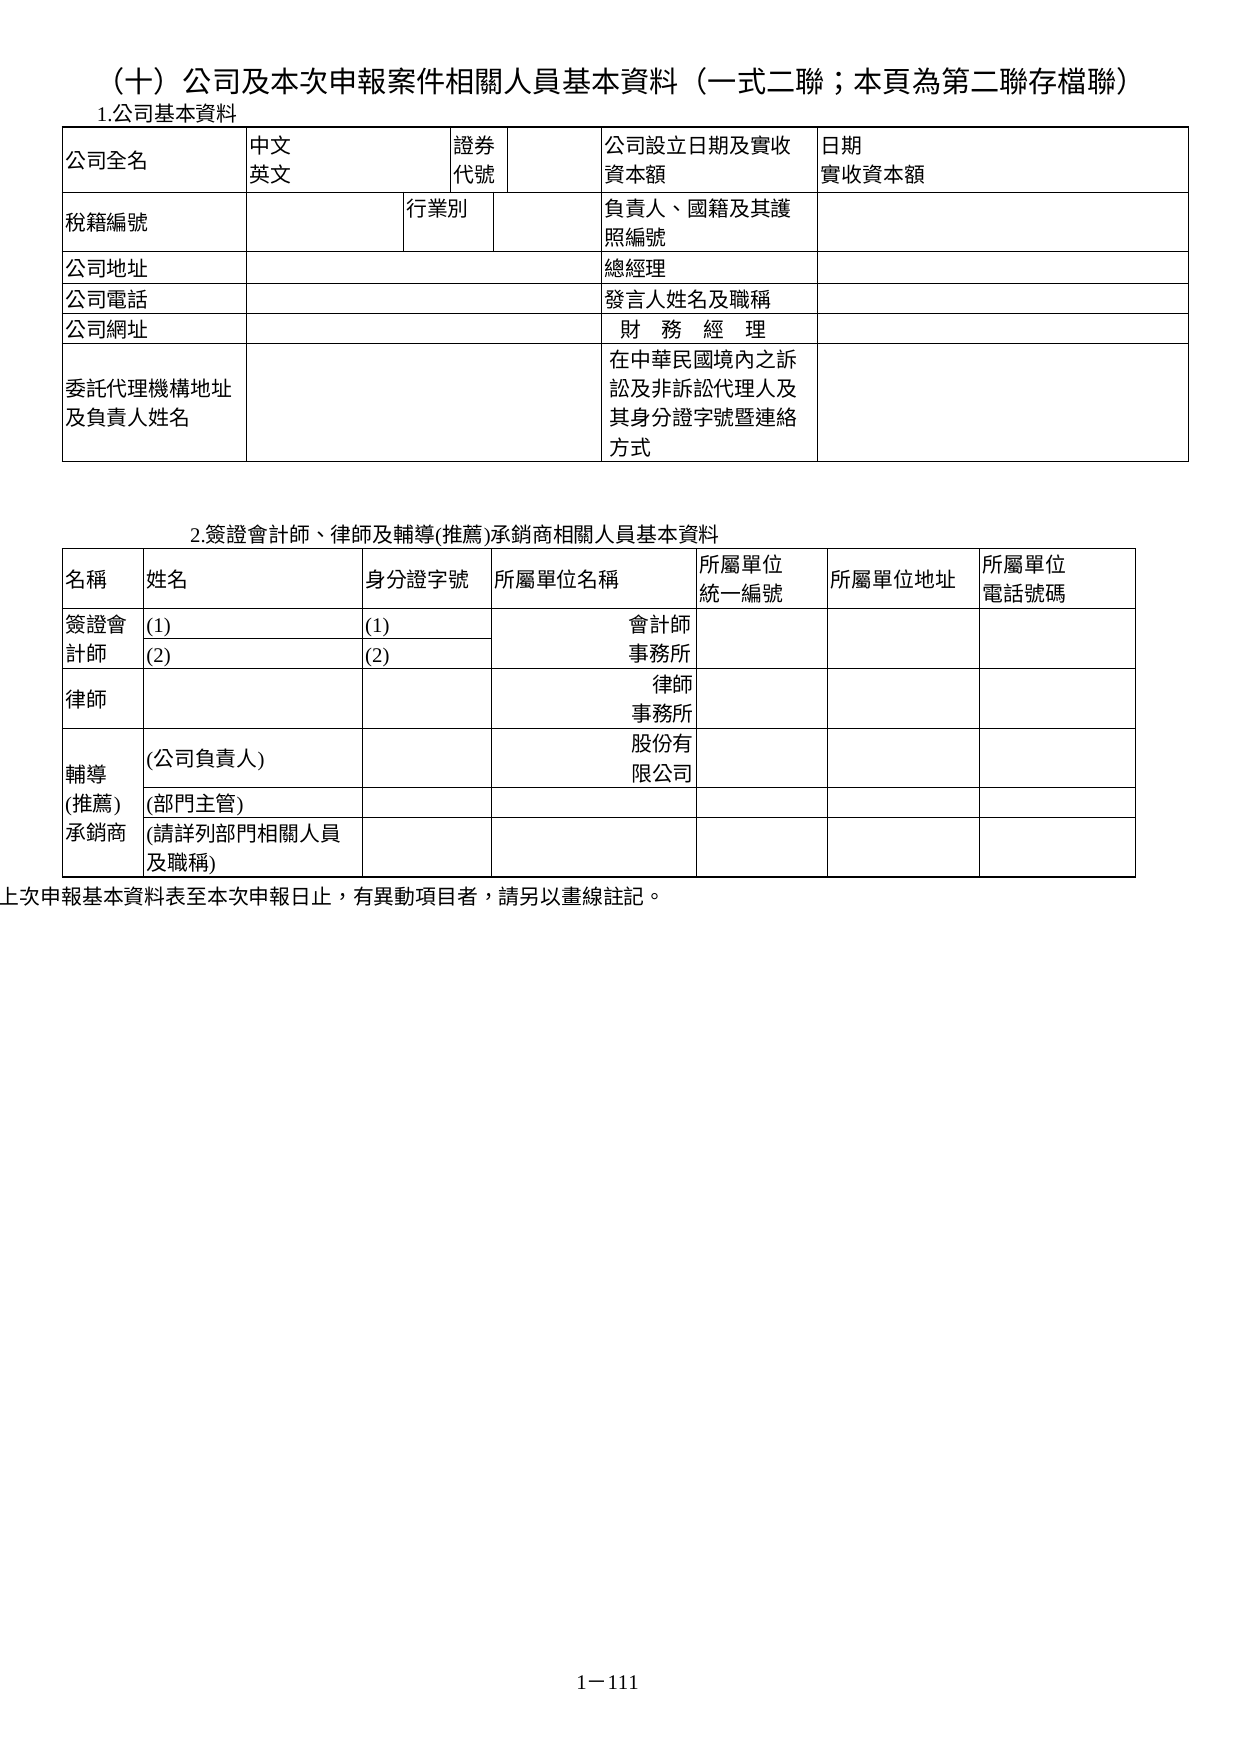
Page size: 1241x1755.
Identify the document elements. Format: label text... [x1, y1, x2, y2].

table_cell [980, 669, 1135, 727]
table_cell (2) [363, 639, 491, 668]
table_header 所屬單位 統一編號 [697, 549, 827, 608]
text 1.公司基本資料 [59, 101, 1181, 126]
table_cell (請詳列部門相關人員及職稱) [144, 818, 362, 876]
table_cell [828, 818, 979, 876]
table_cell (1) [144, 609, 362, 638]
table_cell [247, 344, 601, 461]
table_cell [363, 818, 491, 876]
table_cell 會計師 事務所 [492, 609, 696, 668]
table_cell [980, 818, 1135, 876]
table_header 證券 代號 [451, 128, 507, 192]
table_cell [828, 788, 979, 817]
table_header 日期 實收資本額 [818, 128, 1188, 192]
table_cell (公司負責人) [144, 729, 362, 787]
table_cell 總經理 [602, 252, 817, 283]
table_cell 財 務 經 理 [602, 314, 817, 343]
table_header 公司全名 [63, 128, 246, 192]
table_cell 委託代理機構地址 及負責人姓名 [63, 344, 246, 461]
table_header 中文 英文 [247, 128, 450, 192]
table_cell 在中華民國境內之訴訟及非訴訟代理人及其身分證字號暨連絡方式 [602, 344, 817, 461]
table_header 姓名 [144, 549, 362, 608]
table_cell [697, 788, 827, 817]
table_header 所屬單位名稱 [492, 549, 696, 608]
table_header 所屬單位地址 [828, 549, 979, 608]
table_cell [697, 818, 827, 876]
table_cell 稅籍編號 [63, 193, 246, 251]
table_cell [697, 729, 827, 787]
table_cell 負責人、國籍及其護照編號 [602, 193, 817, 251]
table_cell [247, 252, 601, 283]
table_cell (部門主管) [144, 788, 362, 817]
table_cell 公司網址 [63, 314, 246, 343]
table_cell [828, 729, 979, 787]
table_cell [247, 314, 601, 343]
table_cell [818, 314, 1188, 343]
table_cell [492, 818, 696, 876]
table_cell [818, 344, 1188, 461]
table_cell [144, 669, 362, 727]
table_cell [247, 284, 601, 313]
table_cell [828, 669, 979, 727]
table_cell [697, 609, 827, 668]
table_cell 發言人姓名及職稱 [602, 284, 817, 313]
table_header 身分證字號 [363, 549, 491, 608]
table_cell [980, 609, 1135, 668]
table_cell [494, 193, 601, 251]
table_cell [818, 284, 1188, 313]
text 註：上次申報基本資料表至本次申報日止，有異動項目者，請另以畫線註記。 [0, 877, 1181, 911]
table_cell [363, 729, 491, 787]
table_cell [818, 193, 1188, 251]
table_header 公司設立日期及實收資本額 [602, 128, 817, 192]
table_cell [363, 788, 491, 817]
text （十）公司及本次申報案件相關人員基本資料（一式二聯；本頁為第二聯存檔聯） [59, 59, 1181, 101]
table_cell 律師 事務所 [492, 669, 696, 727]
table_cell [980, 788, 1135, 817]
table_cell [363, 669, 491, 727]
table_cell 公司電話 [63, 284, 246, 313]
table_cell 簽證會計師 [63, 609, 143, 668]
table_cell [980, 729, 1135, 787]
table_cell 律師 [63, 669, 143, 727]
table_cell [492, 788, 696, 817]
table_cell [697, 669, 827, 727]
table_header [508, 128, 601, 192]
table_cell (1) [363, 609, 491, 638]
table_cell (2) [144, 639, 362, 668]
table_cell [828, 609, 979, 668]
table_header 所屬單位 電話號碼 [980, 549, 1135, 608]
text 2.簽證會計師、律師及輔導(推薦)承銷商相關人員基本資料 [153, 518, 1181, 548]
table_cell 行業別 [404, 193, 493, 251]
table_cell 股份有限公司 [492, 729, 696, 787]
table_cell 輔導(推薦)承銷商 [63, 729, 143, 876]
table_cell [247, 193, 403, 251]
table_header 名稱 [63, 549, 143, 608]
table_cell 公司地址 [63, 252, 246, 283]
table_cell [818, 252, 1188, 283]
